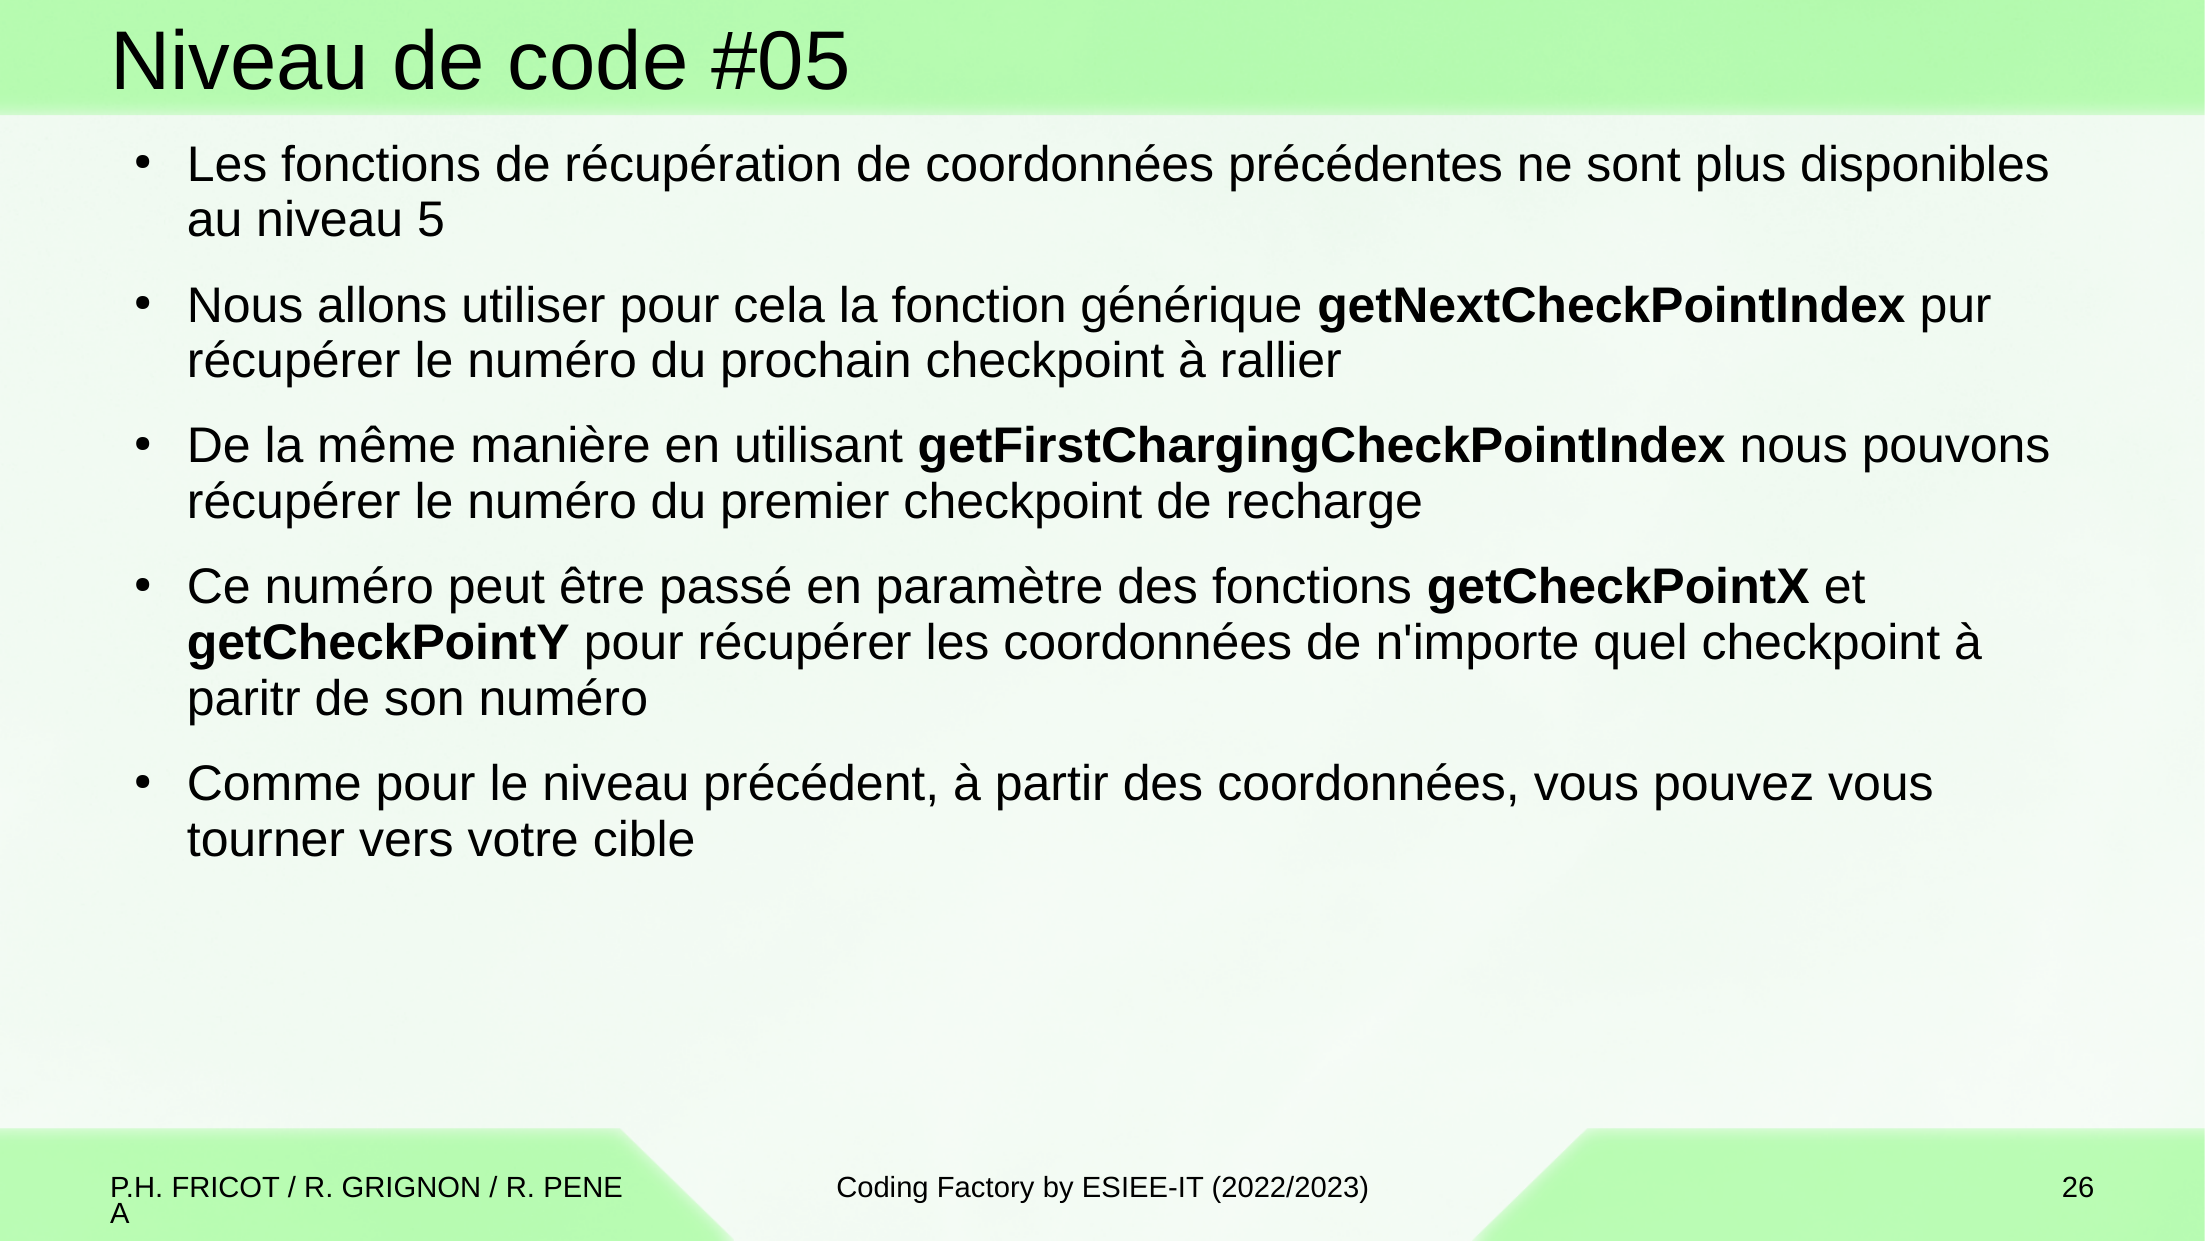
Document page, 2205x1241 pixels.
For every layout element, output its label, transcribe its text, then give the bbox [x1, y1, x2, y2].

picture [0, 0, 2205, 1241]
title Niveau de code #05 [110, 49, 2095, 257]
list Les fonctions de récupération de coordonnées précédentes ne sont plus disponibles au niveau 5 Nous allons utiliser pour cela la fonction générique getNextCheckPointIndex pur récupérer le numéro du prochain checkpoint à rallier De la même manière en utilisant getFirstChargingCheckPointIndex nous pouvons récupérer le numéro du premier checkpoint de recharge Ce numéro peut être passé en paramètre des fonctions getCheckPointX et getCheckPointY pour récupérer les coordonnées de n'importe quel checkpoint à paritr de son numéro Comme pour le niveau précédent, à partir des coordonnées, vous pouvez vous tourner vers votre cible [116, 206, 2101, 1149]
